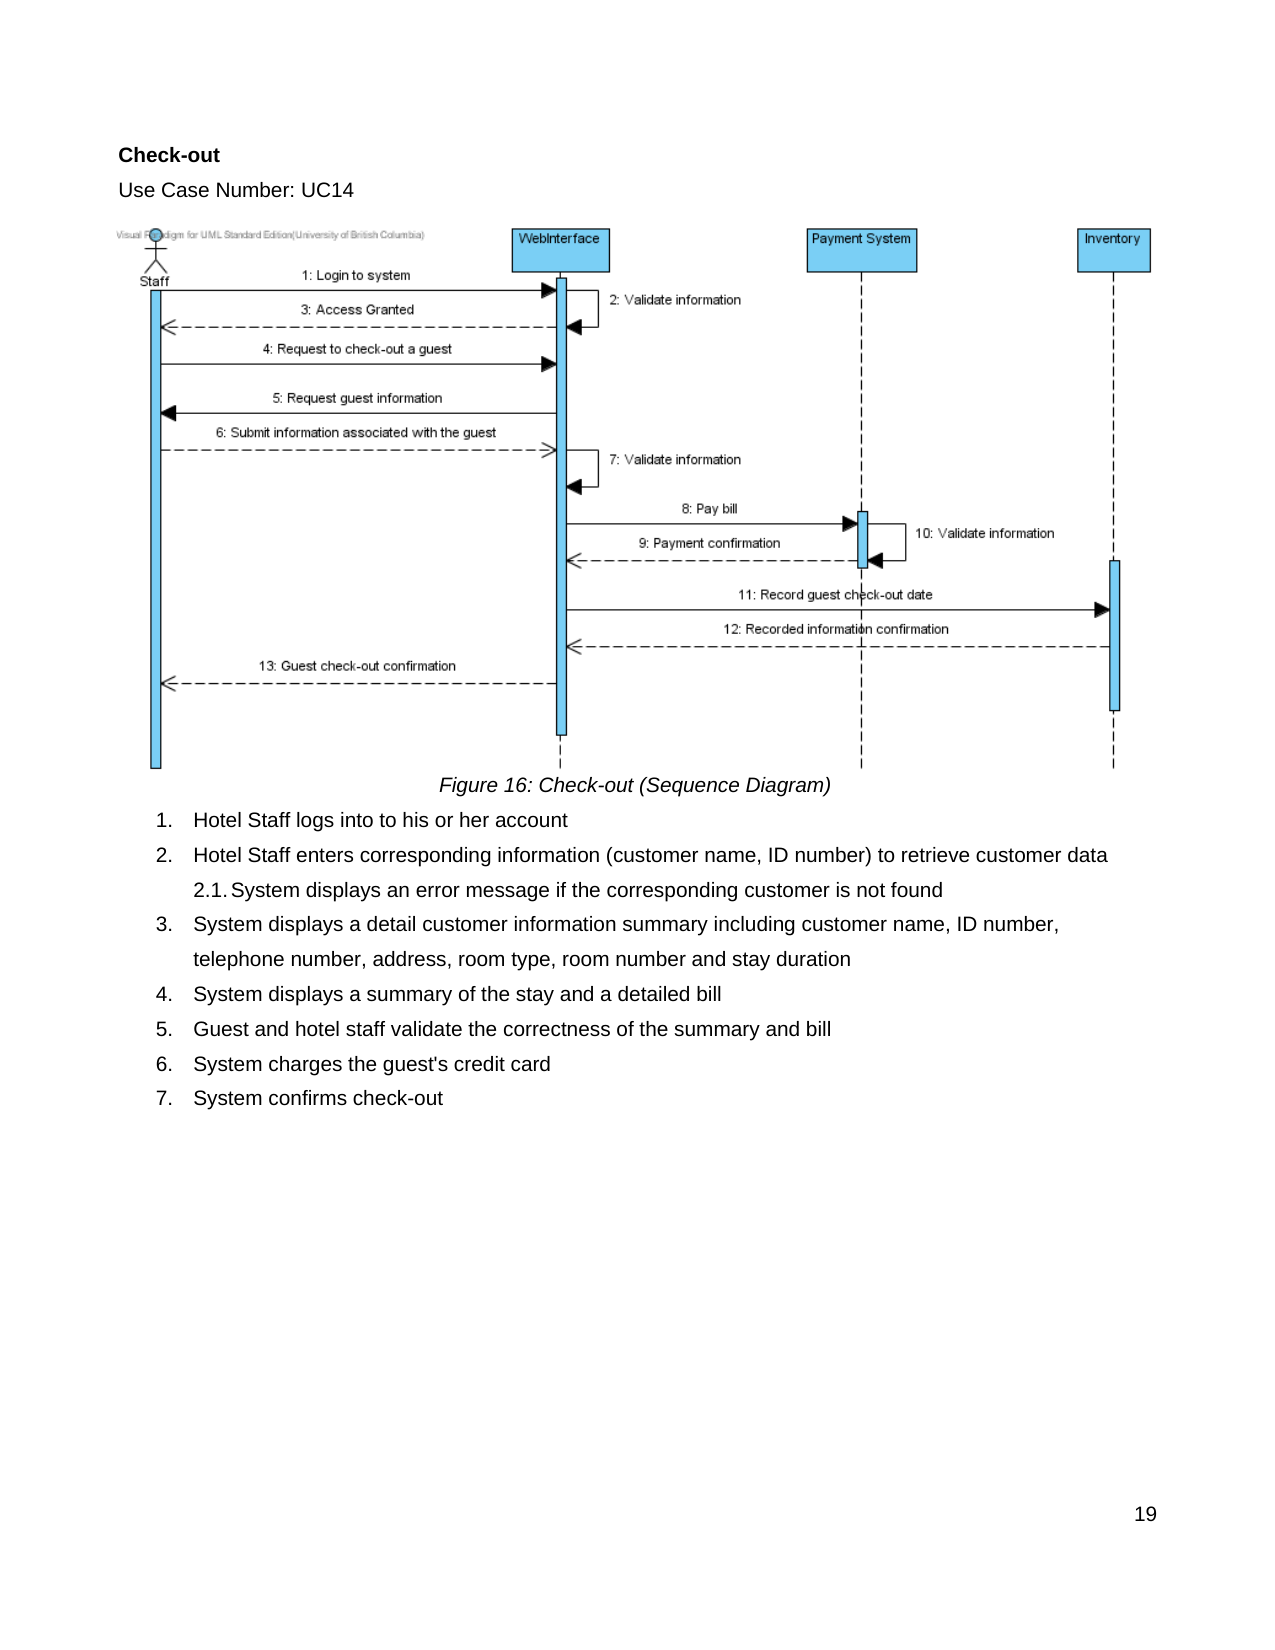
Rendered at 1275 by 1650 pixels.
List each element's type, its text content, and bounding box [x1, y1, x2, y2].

list System charges the guest's credit card [156, 1052, 1157, 1075]
list System displays an error message if the corresponding customer is not found [193, 878, 1157, 901]
list Guest and hotel staff validate the correctness of the summary and bill [156, 1017, 1157, 1041]
subtitle Check-out [118, 143, 1157, 166]
list Hotel Staff logs into to his or her account [117, 214, 1157, 832]
list Figure 16: Check-out (Sequence Diagram) [117, 774, 1155, 797]
picture [116, 226, 1156, 774]
list System displays a detail customer information summary including customer name, ID number, telephone number, address, room type, room number and stay duration [156, 913, 1157, 971]
list System displays a summary of the stay and a detailed bill [156, 983, 1157, 1006]
list Hotel Staff enters corresponding information (customer name, ID number) to retrieve customer data [156, 843, 1157, 867]
text Use Case Number: UC14 [118, 179, 1157, 202]
list System confirms check-out [156, 1087, 1157, 1110]
